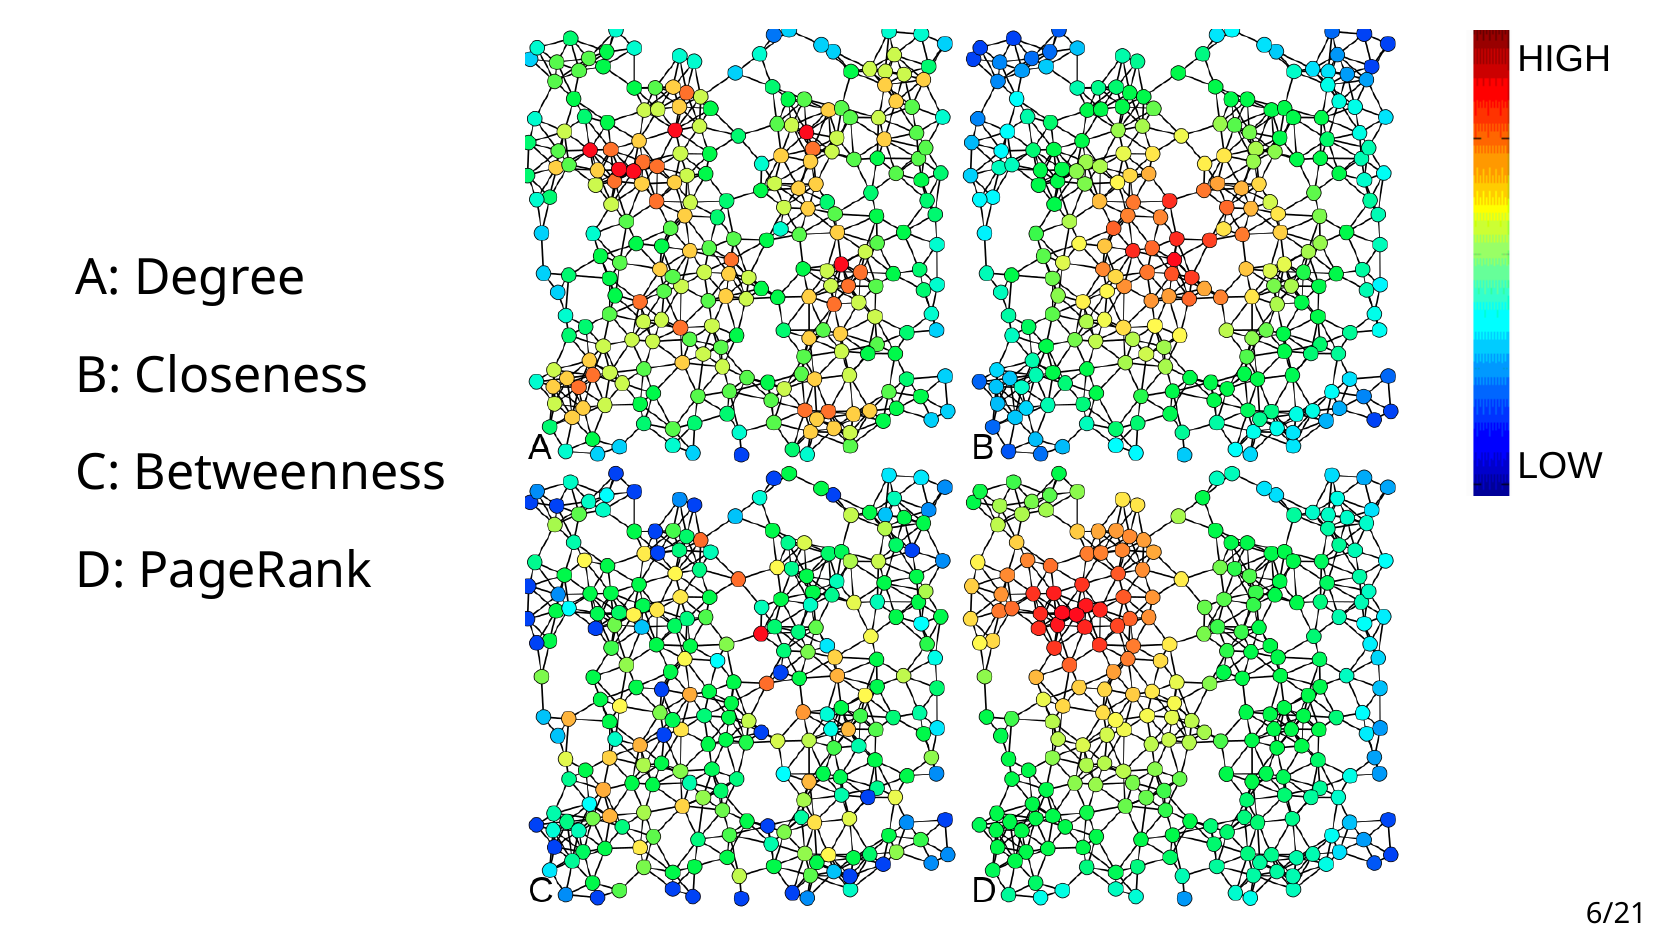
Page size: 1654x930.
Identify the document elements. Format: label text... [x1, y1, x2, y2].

list A: Degree B: Closeness C: Betweenness D: PageRank [75, 240, 481, 616]
picture [1466, 29, 1512, 496]
text_box LOW [1502, 437, 1618, 495]
picture [525, 29, 1411, 908]
text_box HIGH [1502, 29, 1627, 87]
